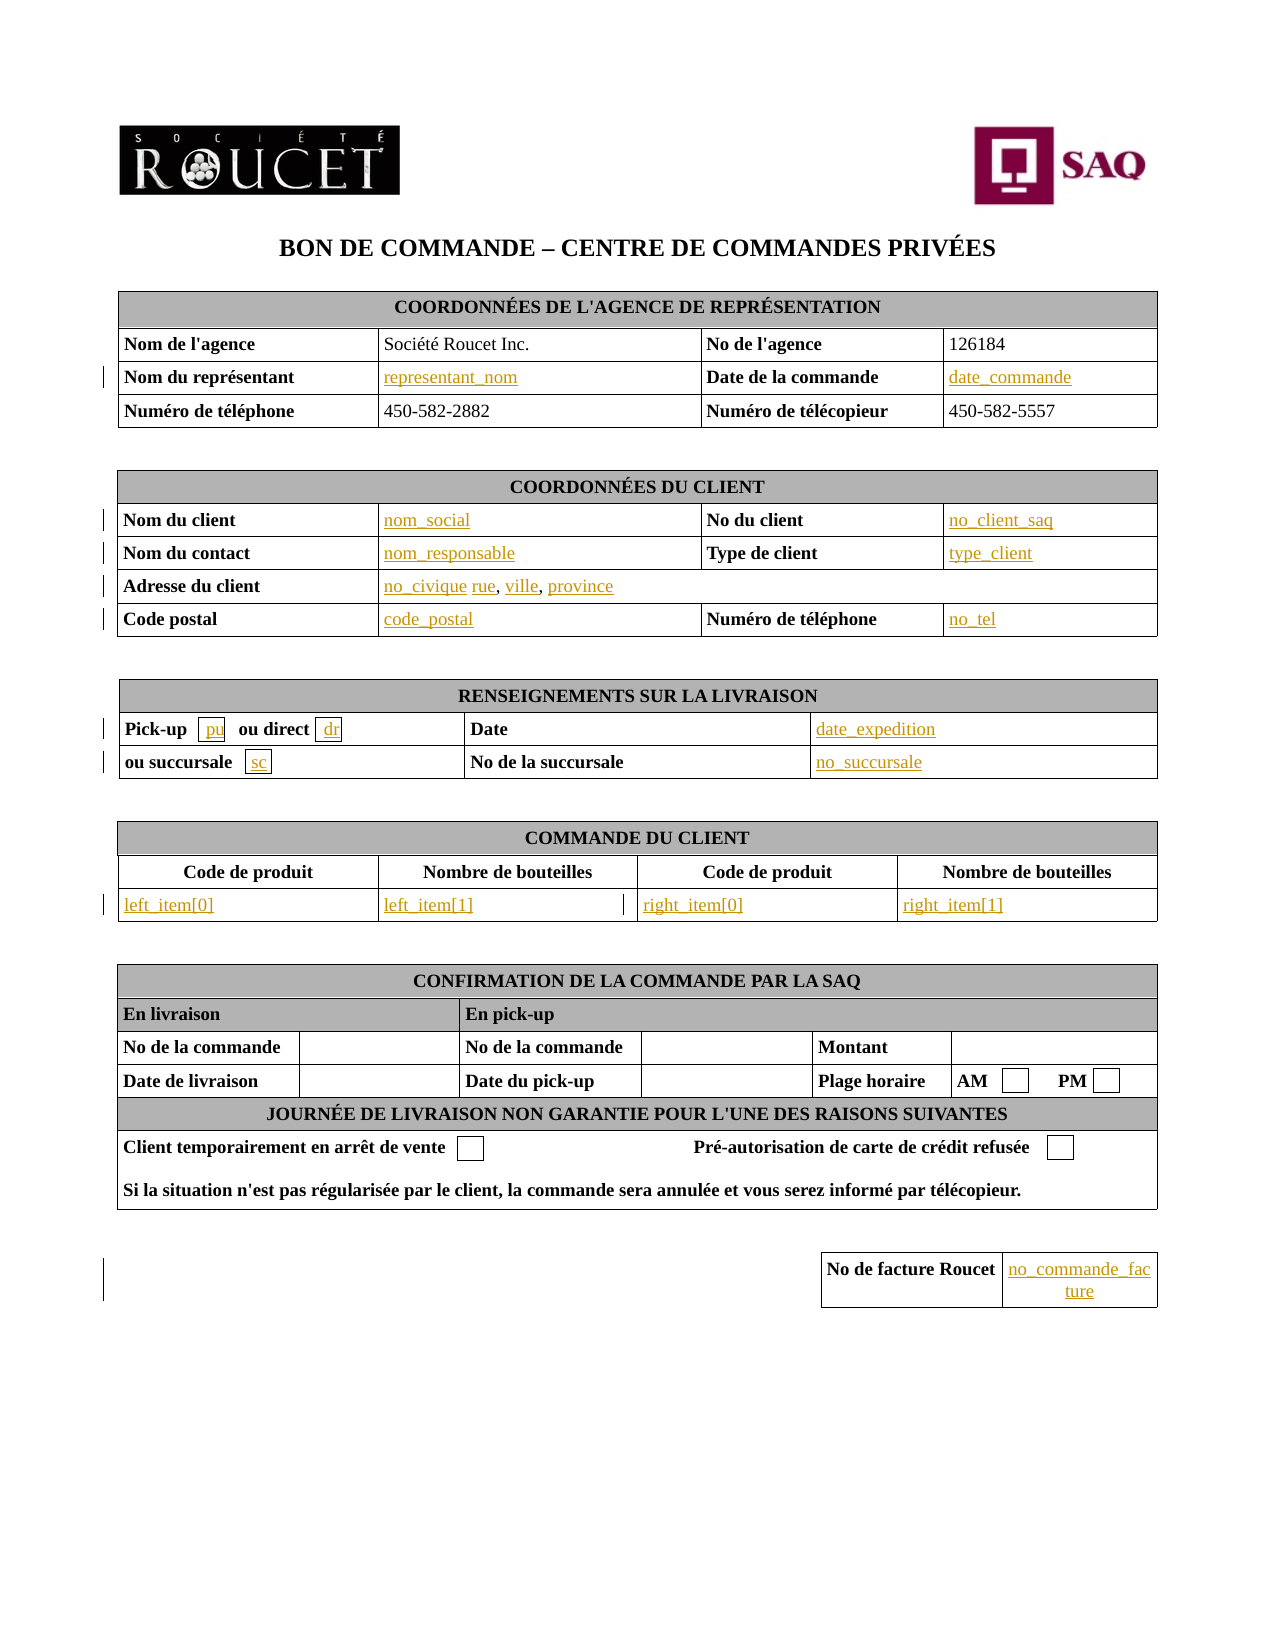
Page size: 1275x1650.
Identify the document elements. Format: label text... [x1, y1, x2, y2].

table_cell no_client_saq [944, 504, 1157, 536]
table_cell 450-582-5557 [944, 395, 1157, 427]
table_cell Numéro de télécopieur [702, 395, 943, 427]
table_cell right_item[0] [638, 889, 897, 921]
table_cell Numéro de téléphone [702, 604, 943, 636]
table_cell nom_responsable [379, 537, 701, 569]
table_cell En livraison [118, 999, 459, 1031]
table_cell Nom du contact [118, 537, 378, 569]
table_cell 450-582-2882 [379, 395, 701, 427]
table_cell No du client [702, 504, 943, 536]
table_header No de facture Roucet [822, 1253, 1002, 1307]
table_cell No de l'agence [702, 329, 943, 361]
table_cell Nom de l'agence [119, 329, 378, 361]
table_cell representant_nom [379, 362, 701, 394]
table_cell [642, 1065, 812, 1097]
table_cell code_postal [379, 604, 701, 636]
table_cell Numéro de téléphone [119, 395, 378, 427]
table_cell Pick-up pu ou direct dr [120, 713, 464, 745]
table_cell Nom du représentant [119, 362, 378, 394]
table_header Code de produit [638, 856, 897, 888]
table_cell left_item[0] [119, 889, 378, 921]
table_cell [952, 1032, 1157, 1064]
table_header CONFIRMATION DE LA COMMANDE PAR LA SAQ [118, 965, 1157, 997]
table_cell 126184 [944, 329, 1157, 361]
table_cell No de la succursale [465, 746, 810, 778]
table_cell Société Roucet Inc. [379, 329, 701, 361]
table_cell Date de la commande [702, 362, 943, 394]
table_cell No de la commande [118, 1032, 299, 1064]
table_cell no_tel [944, 604, 1157, 636]
table_cell date_commande [944, 362, 1157, 394]
table_cell ou succursale sc [120, 746, 464, 778]
table_cell Adresse du client [118, 570, 378, 602]
table_cell No de la commande [460, 1032, 641, 1064]
table_header no_commande_facture [1003, 1253, 1157, 1307]
table_cell JOURNÉE DE LIVRAISON NON GARANTIE POUR L'UNE DES RAISONS SUIVANTES [118, 1098, 1157, 1130]
table_cell [642, 1032, 812, 1064]
table_header Code de produit [119, 856, 378, 888]
table_cell Code postal [118, 604, 378, 636]
table_header COORDONNÉES DE L'AGENCE DE REPRÉSENTATION [119, 292, 1157, 327]
table_cell Date de livraison [118, 1065, 299, 1097]
table_cell Date [465, 713, 810, 745]
table_cell no_civique rue, ville, province [379, 570, 1157, 602]
picture [104, 118, 417, 203]
table_header COORDONNÉES DU CLIENT [118, 471, 1157, 503]
table_cell [300, 1065, 459, 1097]
table_cell date_expedition [811, 713, 1157, 745]
table_header Nombre de bouteilles [379, 856, 637, 888]
table_cell Type de client [702, 537, 943, 569]
table_cell Client temporairement en arrêt de vente Pré-autorisation de carte de crédit refusée Si la situation n'est pas régularisée par le client, la commande sera annulée et vous serez informé par télécopieur. [118, 1131, 1157, 1209]
table_cell type_client [944, 537, 1157, 569]
picture [954, 118, 1163, 217]
table_header COMMANDE DU CLIENT [118, 822, 1157, 854]
table_cell Nom du client [118, 504, 378, 536]
text BON DE COMMANDE – CENTRE DE COMMANDES PRIVÉES [118, 233, 1157, 262]
table_header RENSEIGNEMENTS SUR LA LIVRAISON [120, 680, 1157, 712]
table_cell nom_social [379, 504, 701, 536]
table_cell AM PM [952, 1065, 1157, 1097]
table_cell left_item[1] [379, 889, 637, 921]
table_cell Montant [813, 1032, 951, 1064]
table_cell no_succursale [811, 746, 1157, 778]
table_cell Plage horaire [813, 1065, 951, 1097]
table_header Nombre de bouteilles [898, 856, 1157, 888]
table_cell right_item[1] [898, 889, 1157, 921]
table_cell [300, 1032, 459, 1064]
table_cell Date du pick-up [460, 1065, 641, 1097]
table_cell En pick-up [460, 999, 1157, 1031]
